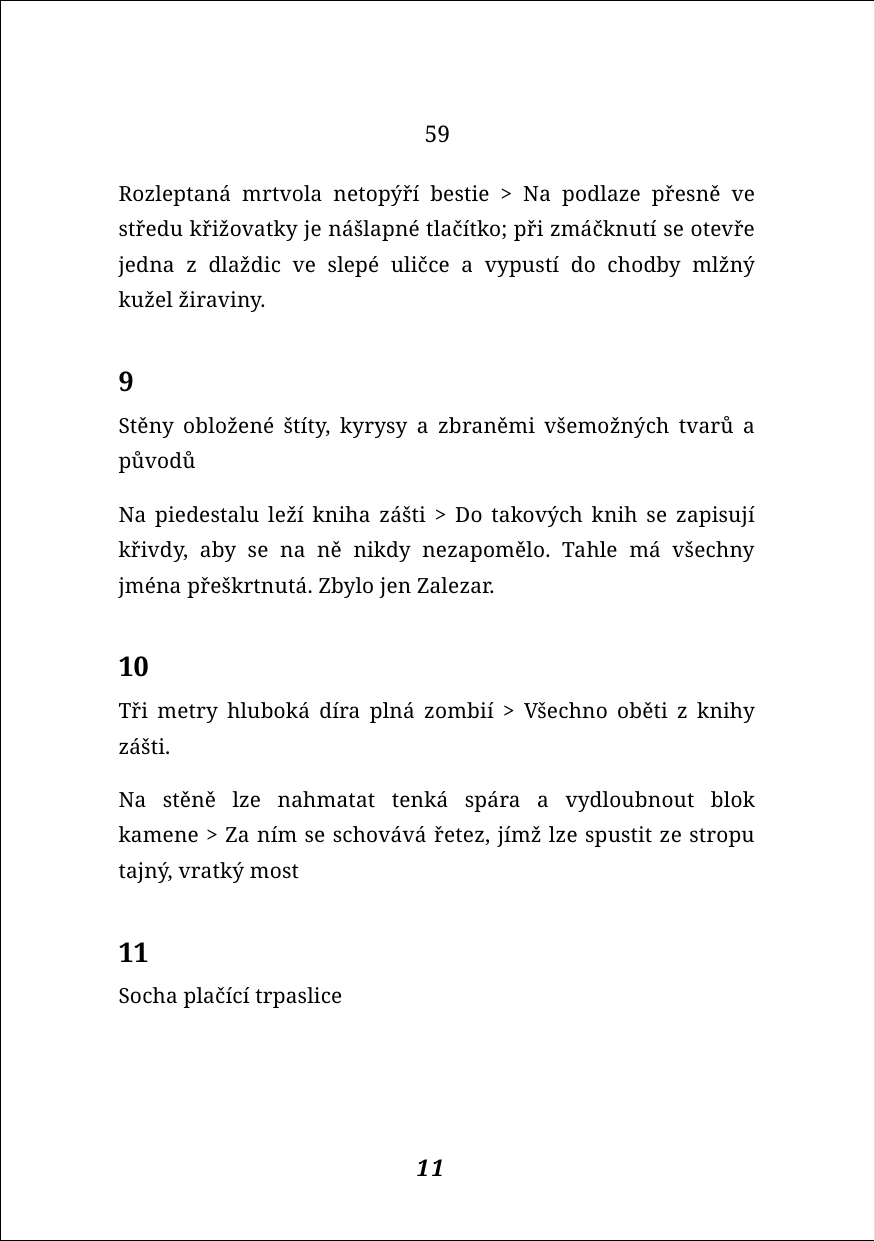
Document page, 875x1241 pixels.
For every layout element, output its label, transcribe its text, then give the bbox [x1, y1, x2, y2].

subtitle 9 [118, 362, 756, 399]
text Socha plačící trpaslice [118, 982, 756, 1010]
text Stěny obložené štíty, kyrysy a zbraněmi všemožných tvarů a původů [118, 411, 756, 475]
text Rozleptaná mrtvola netopýří bestie > Na podlaze přesně ve středu křižovatky je nášlapné tlačítko; při zmáčknutí se otevře jedna z dlaždic ve slepé uličce a vypustí do chodby mlžný kužel žiraviny. [118, 179, 756, 314]
text Tři metry hluboká díra plná zombií > Všechno oběti z knihy zášti. [118, 696, 756, 760]
text Na stěně lze nahmatat tenká spára a vydloubnout blok kamene > Za ním se schovává řetez, jímž lze spustit ze stropu tajný, vratký most [118, 785, 756, 884]
subtitle 11 [118, 933, 756, 970]
text Na piedestalu leží kniha zášti > Do takových knih se zapisují křivdy, aby se na ně nikdy nezapomělo. Tahle má všechny jména přeškrtnutá. Zbylo jen Zalezar. [118, 500, 756, 599]
subtitle 10 [118, 648, 756, 684]
